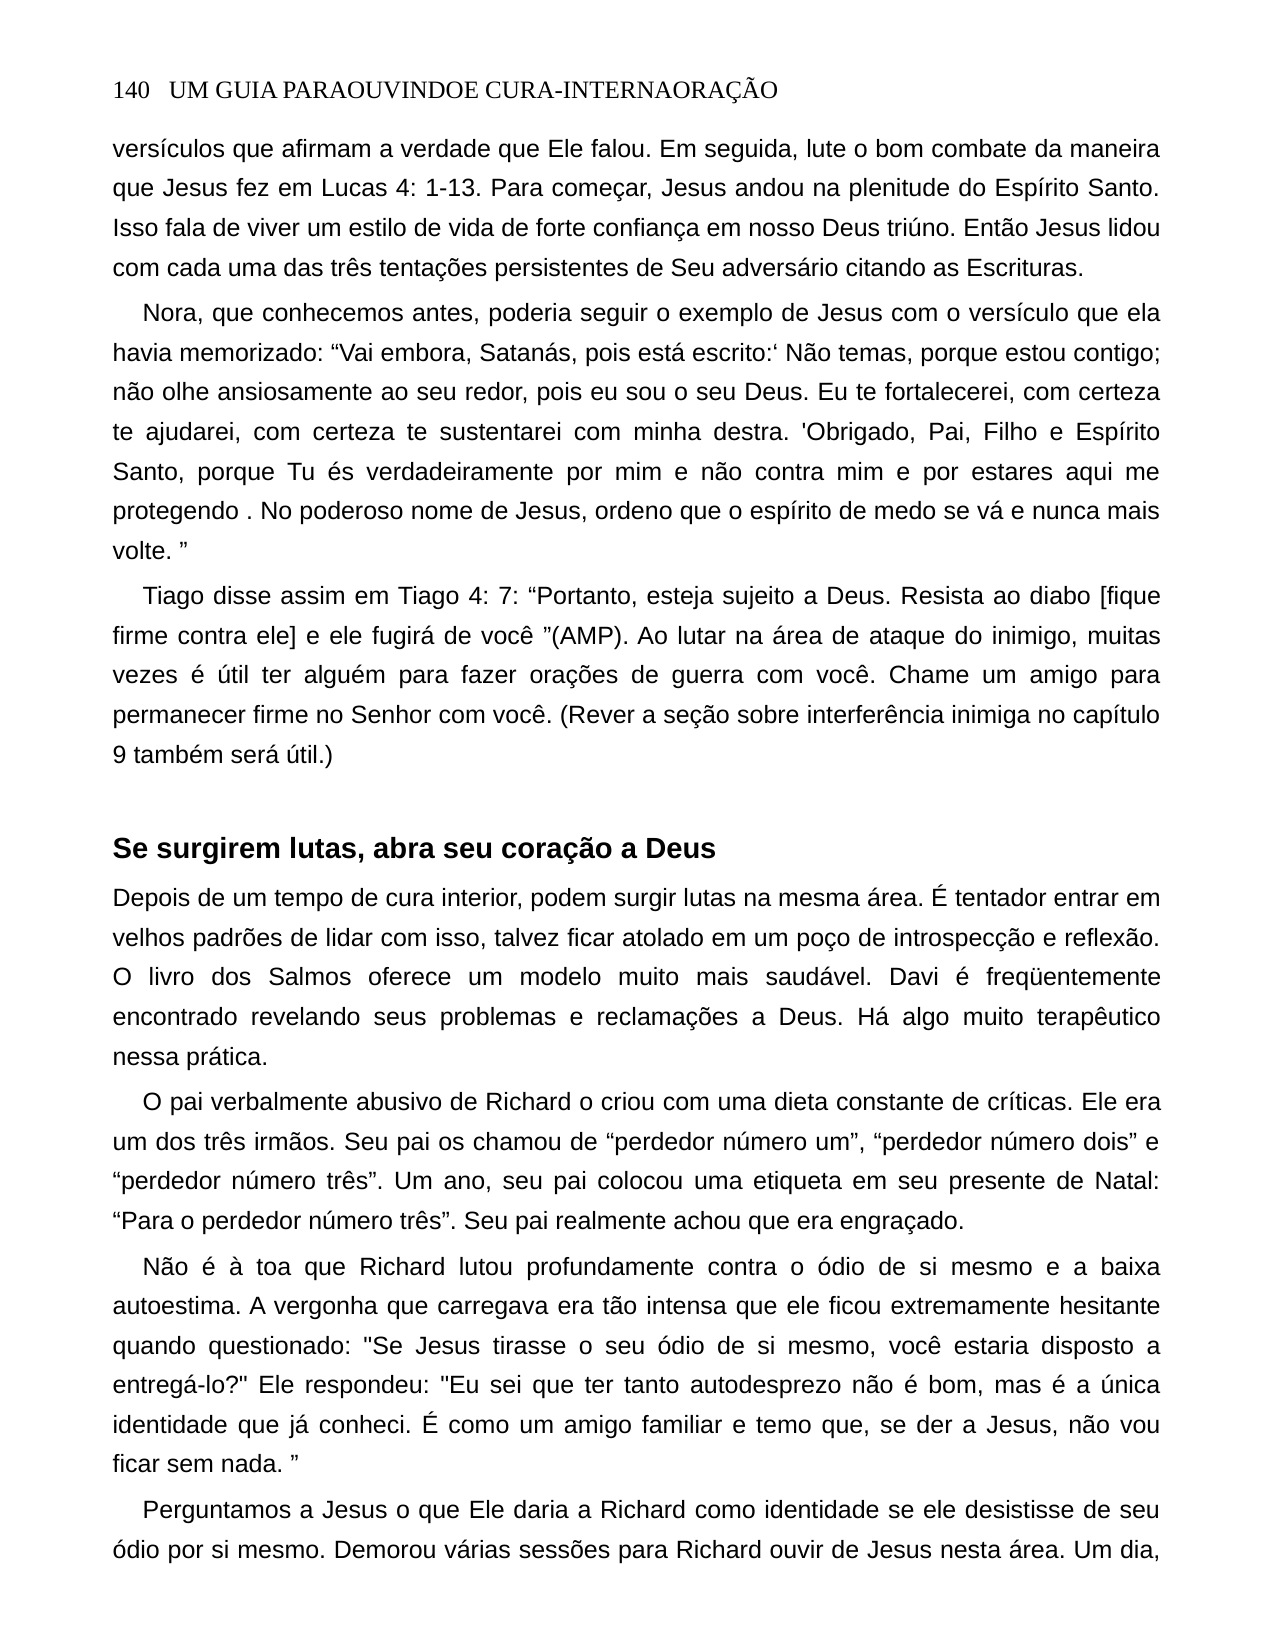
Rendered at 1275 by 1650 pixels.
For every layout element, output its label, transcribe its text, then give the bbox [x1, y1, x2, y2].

text versículos que afirmam a verdade que Ele falou. Em seguida, lute o bom combate da maneira que Jesus fez em Lucas 4: 1-13. Para começar, Jesus andou na plenitude do Espírito Santo. Isso fala de viver um estilo de vida de forte confiança em nosso Deus triúno. Então Jesus lidou com cada uma das três tentações persistentes de Seu adversário citando as Escrituras. [112, 134, 1162, 281]
text Perguntamos a Jesus o que Ele daria a Richard como identidade se ele desistisse de seu ódio por si mesmo. Demorou várias sessões para Richard ouvir de Jesus nesta área. Um dia, [112, 1495, 1162, 1563]
text Se surgirem lutas, abra seu coração a Deus [112, 831, 1162, 864]
text Depois de um tempo de cura interior, podem surgir lutas na mesma área. É tentador entrar em velhos padrões de lidar com isso, talvez ficar atolado em um poço de introspecção e reflexão. O livro dos Salmos oferece um modelo muito mais saudável. Davi é freqüentemente encontrado revelando seus problemas e reclamações a Deus. Há algo muito terapêutico nessa prática. [112, 883, 1162, 1070]
text Não é à toa que Richard lutou profundamente contra o ódio de si mesmo e a baixa autoestima. A vergonha que carregava era tão intensa que ele ficou extremamente hesitante quando questionado: "Se Jesus tirasse o seu ódio de si mesmo, você estaria disposto a entregá-lo?" Ele respondeu: "Eu sei que ter tanto autodesprezo não é bom, mas é a única identidade que já conheci. É como um amigo familiar e temo que, se der a Jesus, não vou ficar sem nada. ” [112, 1251, 1162, 1478]
text Tiago disse assim em Tiago 4: 7: “Portanto, esteja sujeito a Deus. Resista ao diabo [fique firme contra ele] e ele fugirá de você ”(AMP). Ao lutar na área de ataque do inimigo, muitas vezes é útil ter alguém para fazer orações de guerra com você. Chame um amigo para permanecer firme no Senhor com você. (Rever a seção sobre interferência inimiga no capítulo 9 também será útil.) [112, 581, 1162, 768]
text Nora, que conhecemos antes, poderia seguir o exemplo de Jesus com o versículo que ela havia memorizado: “Vai embora, Satanás, pois está escrito:‘ Não temas, porque estou contigo; não olhe ansiosamente ao seu redor, pois eu sou o seu Deus. Eu te fortalecerei, com certeza te ajudarei, com certeza te sustentarei com minha destra. 'Obrigado, Pai, Filho e Espírito Santo, porque Tu és verdadeiramente por mim e não contra mim e por estares aqui me protegendo . No poderoso nome de Jesus, ordeno que o espírito de medo se vá e nunca mais volte. ” [112, 298, 1162, 564]
text O pai verbalmente abusivo de Richard o criou com uma dieta constante de críticas. Ele era um dos três irmãos. Seu pai os chamou de “perdedor número um”, “perdedor número dois” e “perdedor número três”. Um ano, seu pai colocou uma etiqueta em seu presente de Natal: “Para o perdedor número três”. Seu pai realmente achou que era engraçado. [112, 1087, 1162, 1234]
